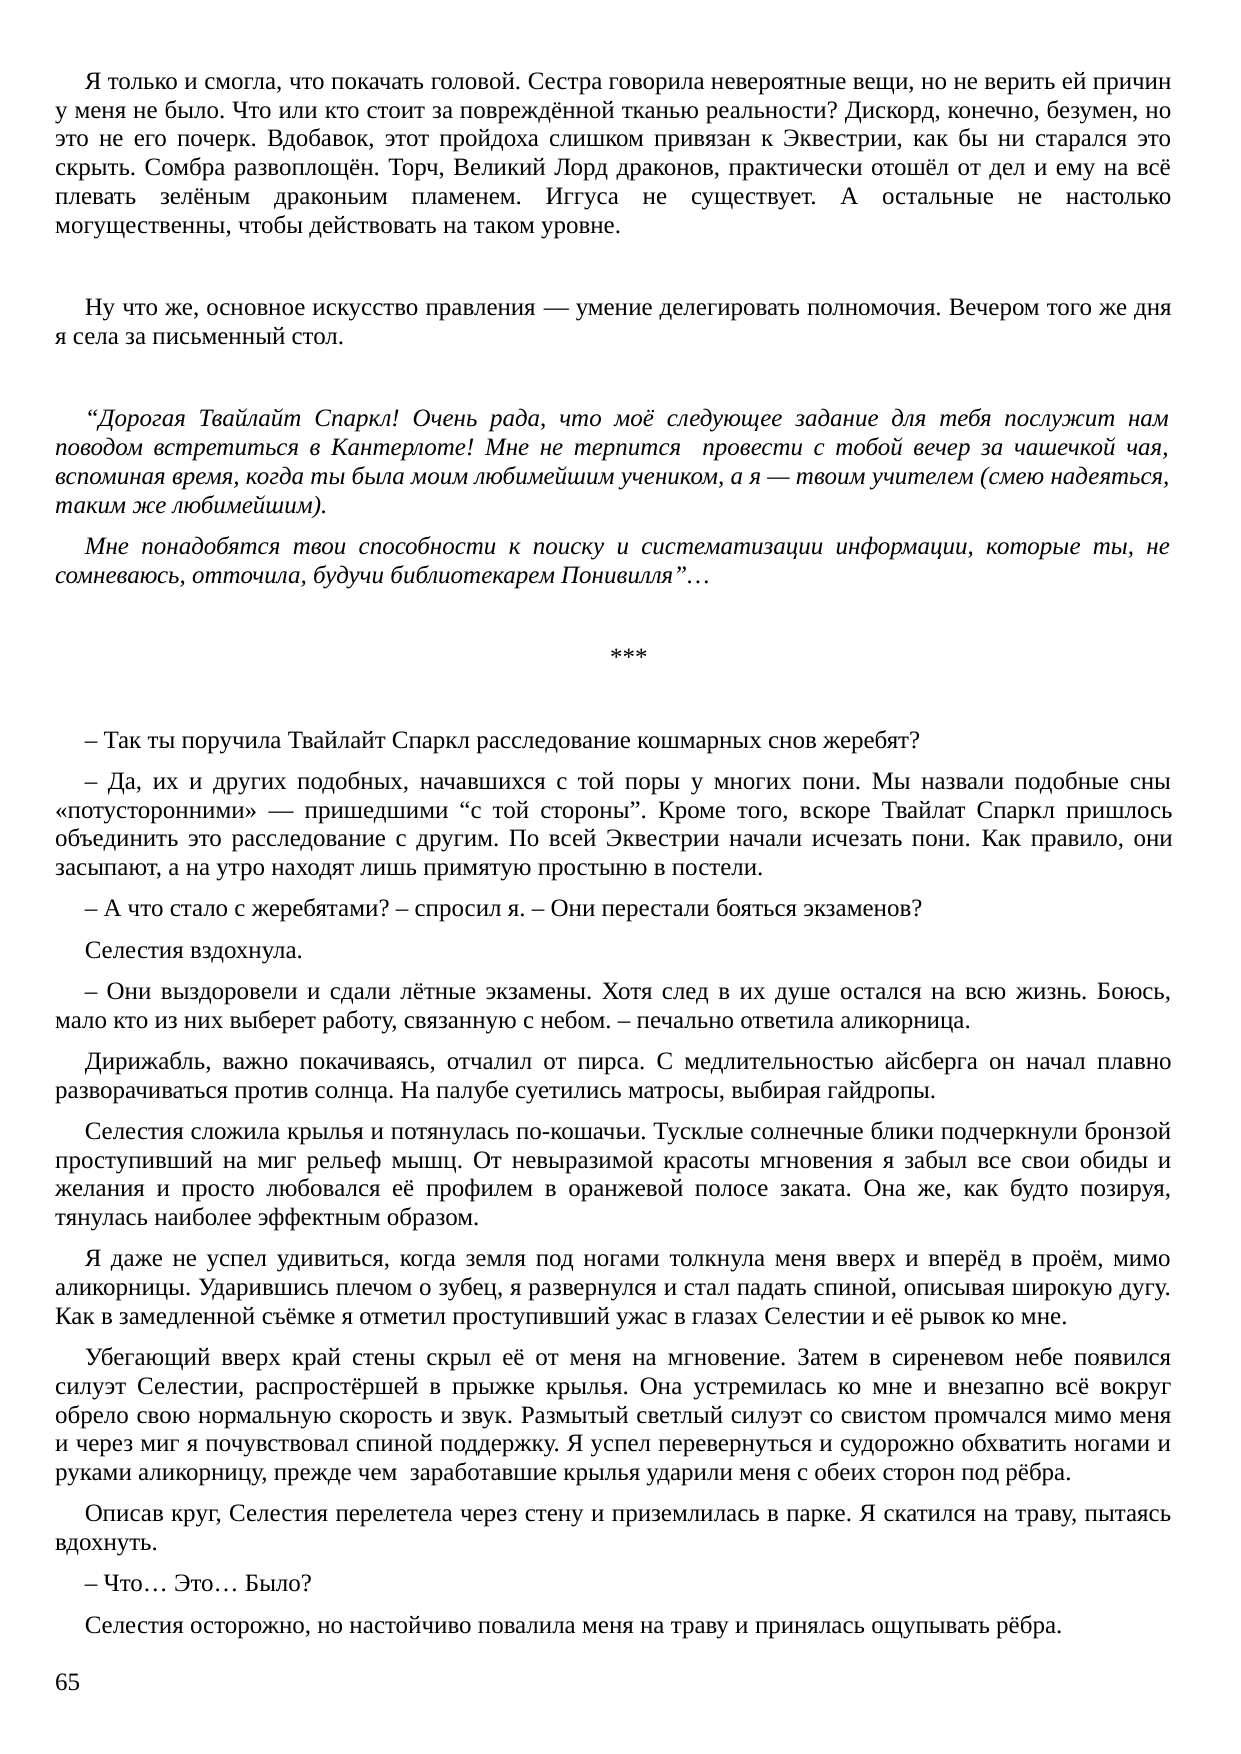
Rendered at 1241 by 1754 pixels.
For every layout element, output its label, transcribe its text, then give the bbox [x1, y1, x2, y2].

text – Что… Это… Было? [55, 1568, 1173, 1597]
text “Дорогая Твайлайт Спаркл! Очень рада, что моё следующее задание для тебя послужит нам поводом встретиться в Кантерлоте! Мне не терпится провести с тобой вечер за чашечкой чая, вспоминая время, когда ты была моим любимейшим учеником, а я — твоим учителем (смею надеяться, таким же любимейшим). [55, 403, 1173, 518]
text Я даже не успел удивиться, когда земля под ногами толкнула меня вверх и вперёд в проём, мимо аликорницы. Ударившись плечом о зубец, я развернулся и стал падать спиной, описывая широкую дугу. Как в замедленной съёмке я отметил проступивший ужас в глазах Селестии и её рывок ко мне. [55, 1243, 1173, 1330]
text – Да, их и других подобных, начавшихся с той поры у многих пони. Мы назвали подобные сны «потусторонними» — пришедшими “с той стороны”. Кроме того, вскоре Твайлат Спаркл пришлось объединить это расследование с другим. По всей Эквестрии начали исчезать пони. Как правило, они засыпают, а на утро находят лишь примятую простыню в постели. [55, 766, 1173, 881]
text Дирижабль, важно покачиваясь, отчалил от пирса. С медлительностью айсберга он начал плавно разворачиваться против солнца. На палубе суетились матросы, выбирая гайдропы. [55, 1046, 1173, 1103]
text – А что стало с жеребятами? – спросил я. – Они перестали бояться экзаменов? [55, 893, 1173, 922]
text *** [55, 642, 1173, 671]
text – Так ты поручила Твайлайт Спаркл расследование кошмарных снов жеребят? [55, 725, 1173, 753]
text Убегающий вверх край стены скрыл её от меня на мгновение. Затем в сиреневом небе появился силуэт Селестии, распростёршей в прыжке крылья. Она устремилась ко мне и внезапно всё вокруг обрело свою нормальную скорость и звук. Размытый светлый силуэт со свистом промчался мимо меня и через миг я почувствовал спиной поддержку. Я успел перевернуться и судорожно обхватить ногами и руками аликорницу, прежде чем заработавшие крылья ударили меня с обеих сторон под рёбра. [55, 1342, 1173, 1486]
text – Они выздоровели и сдали лётные экзамены. Хотя след в их душе остался на всю жизнь. Боюсь, мало кто из них выберет работу, связанную с небом. – печально ответила аликорница. [55, 976, 1173, 1033]
text Ну что же, основное искусство правления — умение делегировать полномочия. Вечером того же дня я села за письменный стол. [55, 292, 1173, 350]
text Я только и смогла, что покачать головой. Сестра говорила невероятные вещи, но не верить ей причин у меня не было. Что или кто стоит за повреждённой тканью реальности? Дискорд, конечно, безумен, но это не его почерк. Вдобавок, этот пройдоха слишком привязан к Эквестрии, как бы ни старался это скрыть. Сомбра развоплощён. Торч, Великий Лорд драконов, практически отошёл от дел и ему на всё плевать зелёным драконьим пламенем. Иггуса не существует. А остальные не настолько могущественны, чтобы действовать на таком уровне. [55, 66, 1173, 238]
text Описав круг, Селестия перелетела через стену и приземлилась в парке. Я скатился на траву, пытаясь вдохнуть. [55, 1498, 1173, 1556]
text Селестия вздохнула. [55, 935, 1173, 963]
text Мне понадобятся твои способности к поиску и систематизации информации, которые ты, не сомневаюсь, отточила, будучи библиотекарем Понивилля”… [55, 531, 1173, 588]
text Селестия осторожно, но настойчиво повалила меня на траву и принялась ощупывать рёбра. [55, 1610, 1173, 1638]
text Селестия сложила крылья и потянулась по-кошачьи. Тусклые солнечные блики подчеркнули бронзой проступивший на миг рельеф мышц. От невыразимой красоты мгновения я забыл все свои обиды и желания и просто любовался её профилем в оранжевой полосе заката. Она же, как будто позируя, тянулась наиболее эффектным образом. [55, 1116, 1173, 1231]
